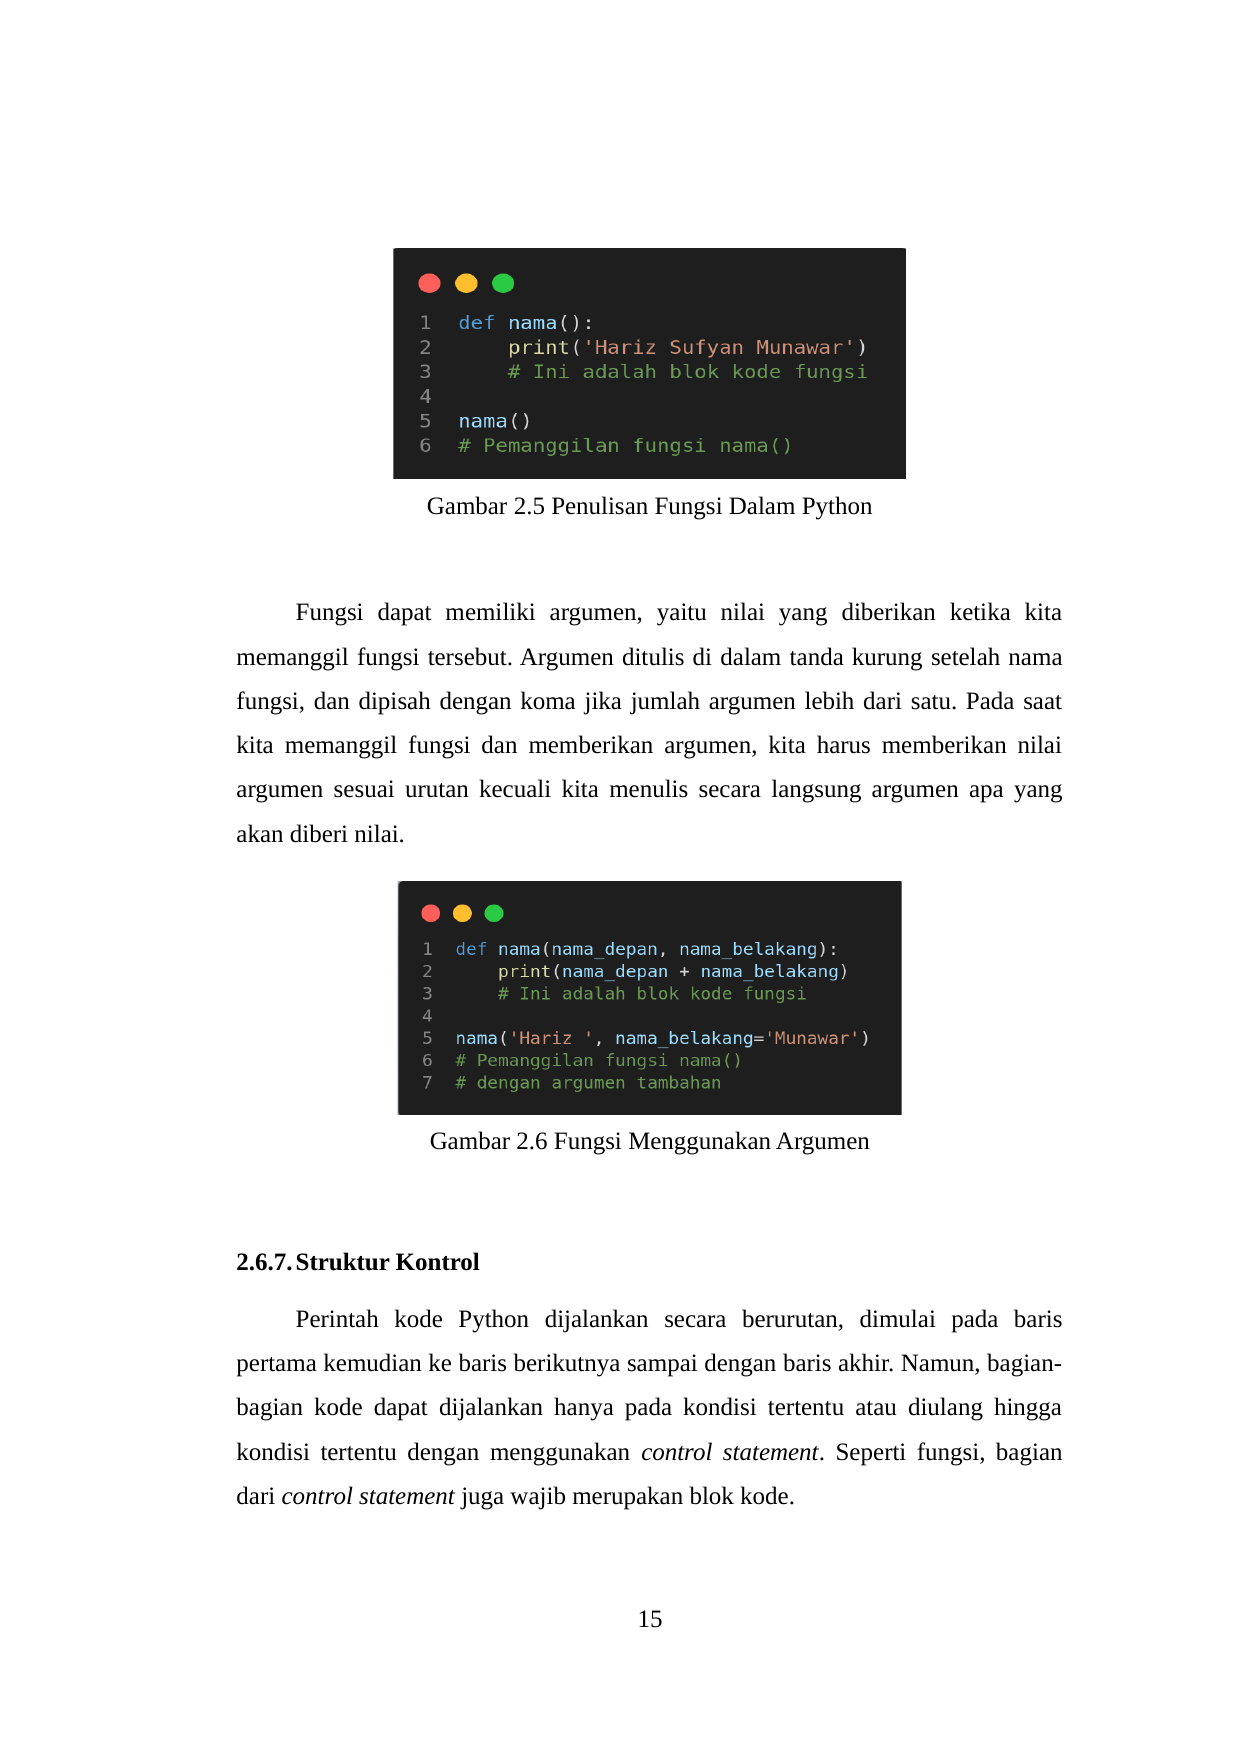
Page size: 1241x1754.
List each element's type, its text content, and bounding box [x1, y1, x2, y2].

text Fungsi dapat memiliki argumen, yaitu nilai yang diberikan ketika kita memanggil fungsi tersebut. Argumen ditulis di dalam tanda kurung setelah nama fungsi, dan dipisah dengan koma jika jumlah argumen lebih dari satu. Pada saat kita memanggil fungsi dan memberikan argumen, kita harus memberikan nilai argumen sesuai urutan kecuali kita menulis secara langsung argumen apa yang akan diberi nilai. [236, 585, 1063, 851]
text Gambar 2.5 Penulisan Fungsi Dalam Python [393, 479, 906, 523]
text Perintah kode Python dijalankan secara berurutan, dimulai pada baris pertama kemudian ke baris berikutnya sampai dengan baris akhir. Namun, bagian-bagian kode dapat dijalankan hanya pada kondisi tertentu atau diulang hingga kondisi tertentu dengan menggunakan control statement. Seperti fungsi, bagian dari control statement juga wajib merupakan blok kode. [236, 1292, 1063, 1513]
subtitle Struktur Kontrol [236, 1235, 1063, 1279]
text Gambar 2.6 Fungsi Menggunakan Argumen [397, 1115, 902, 1158]
picture [393, 248, 906, 479]
picture [397, 881, 902, 1115]
